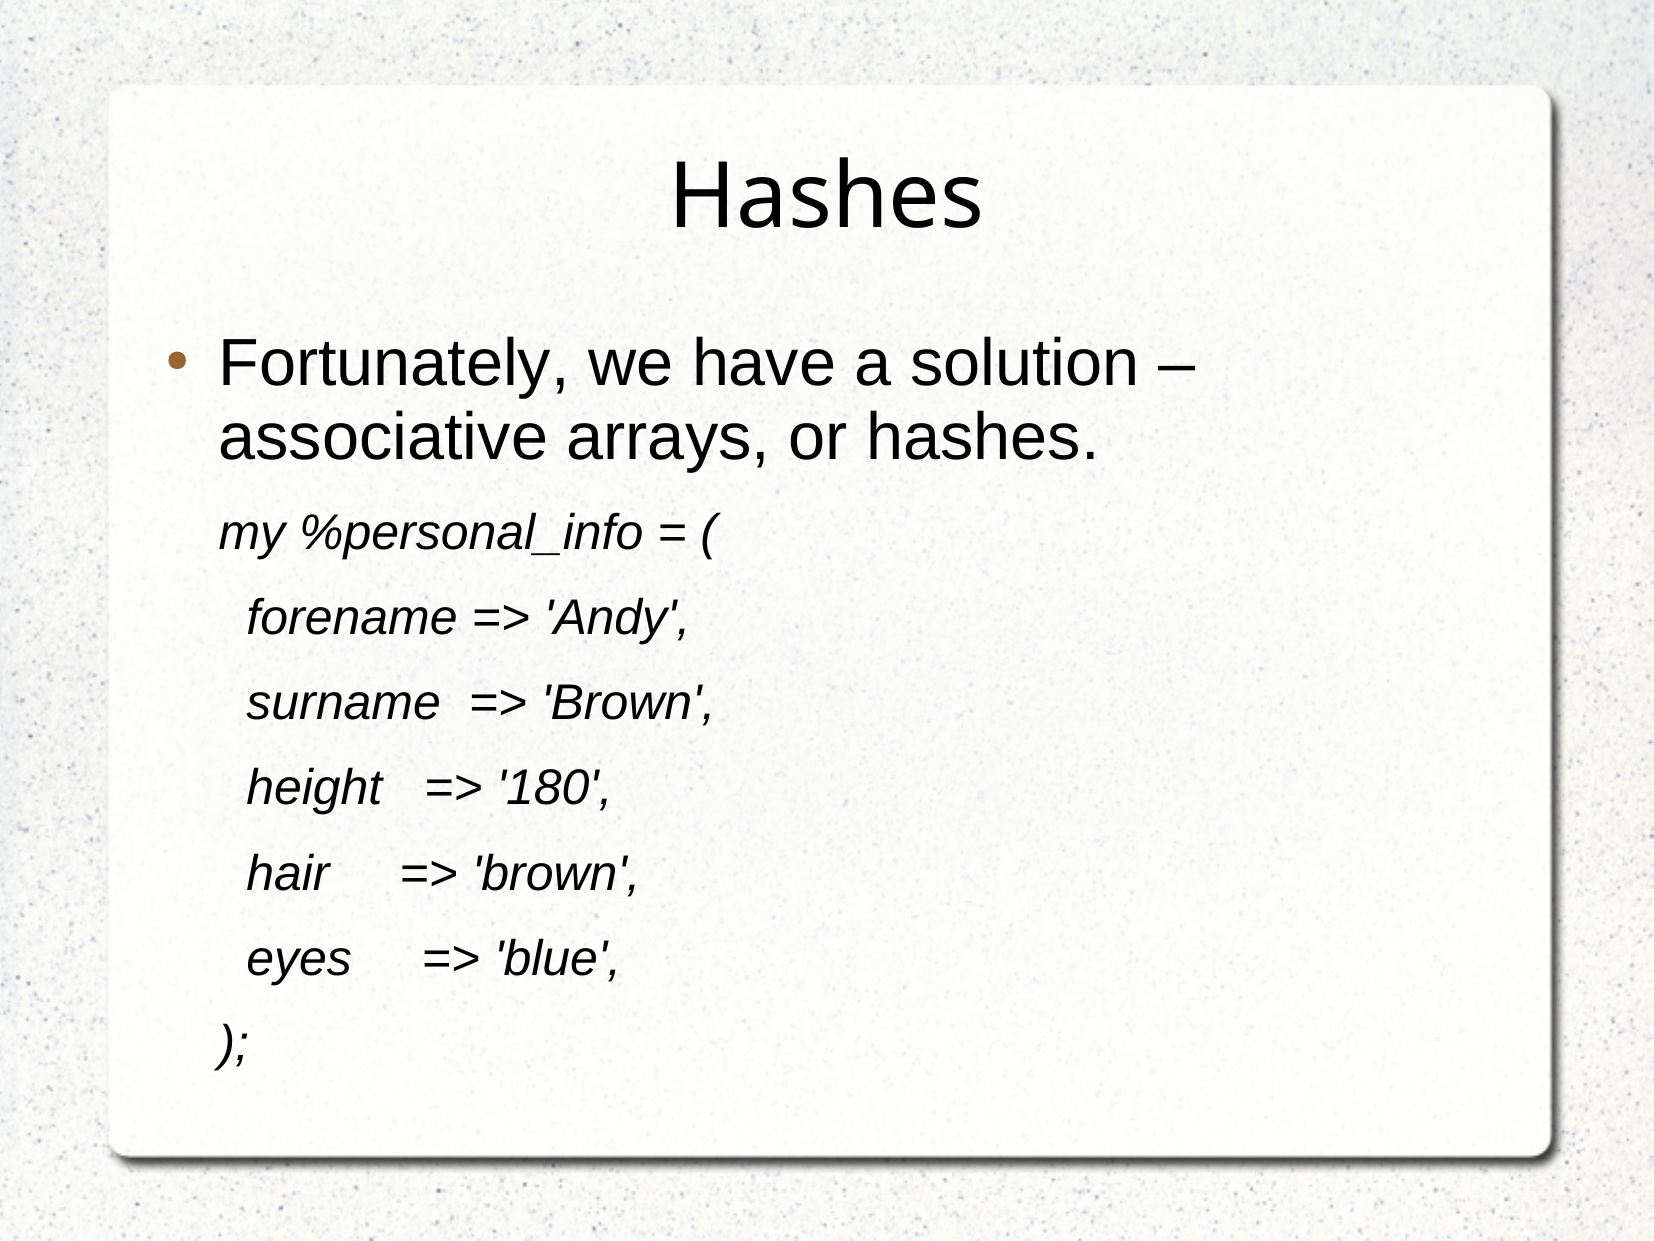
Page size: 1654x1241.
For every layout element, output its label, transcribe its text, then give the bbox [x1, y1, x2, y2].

picture [0, 0, 1654, 1241]
list Fortunately, we have a solution – associative arrays, or hashes. my %personal_info = ( forename => 'Andy', surname => 'Brown', height => '180', hair => 'brown', eyes => 'blue', ); [147, 324, 1536, 1071]
title Hashes [118, 88, 1536, 296]
